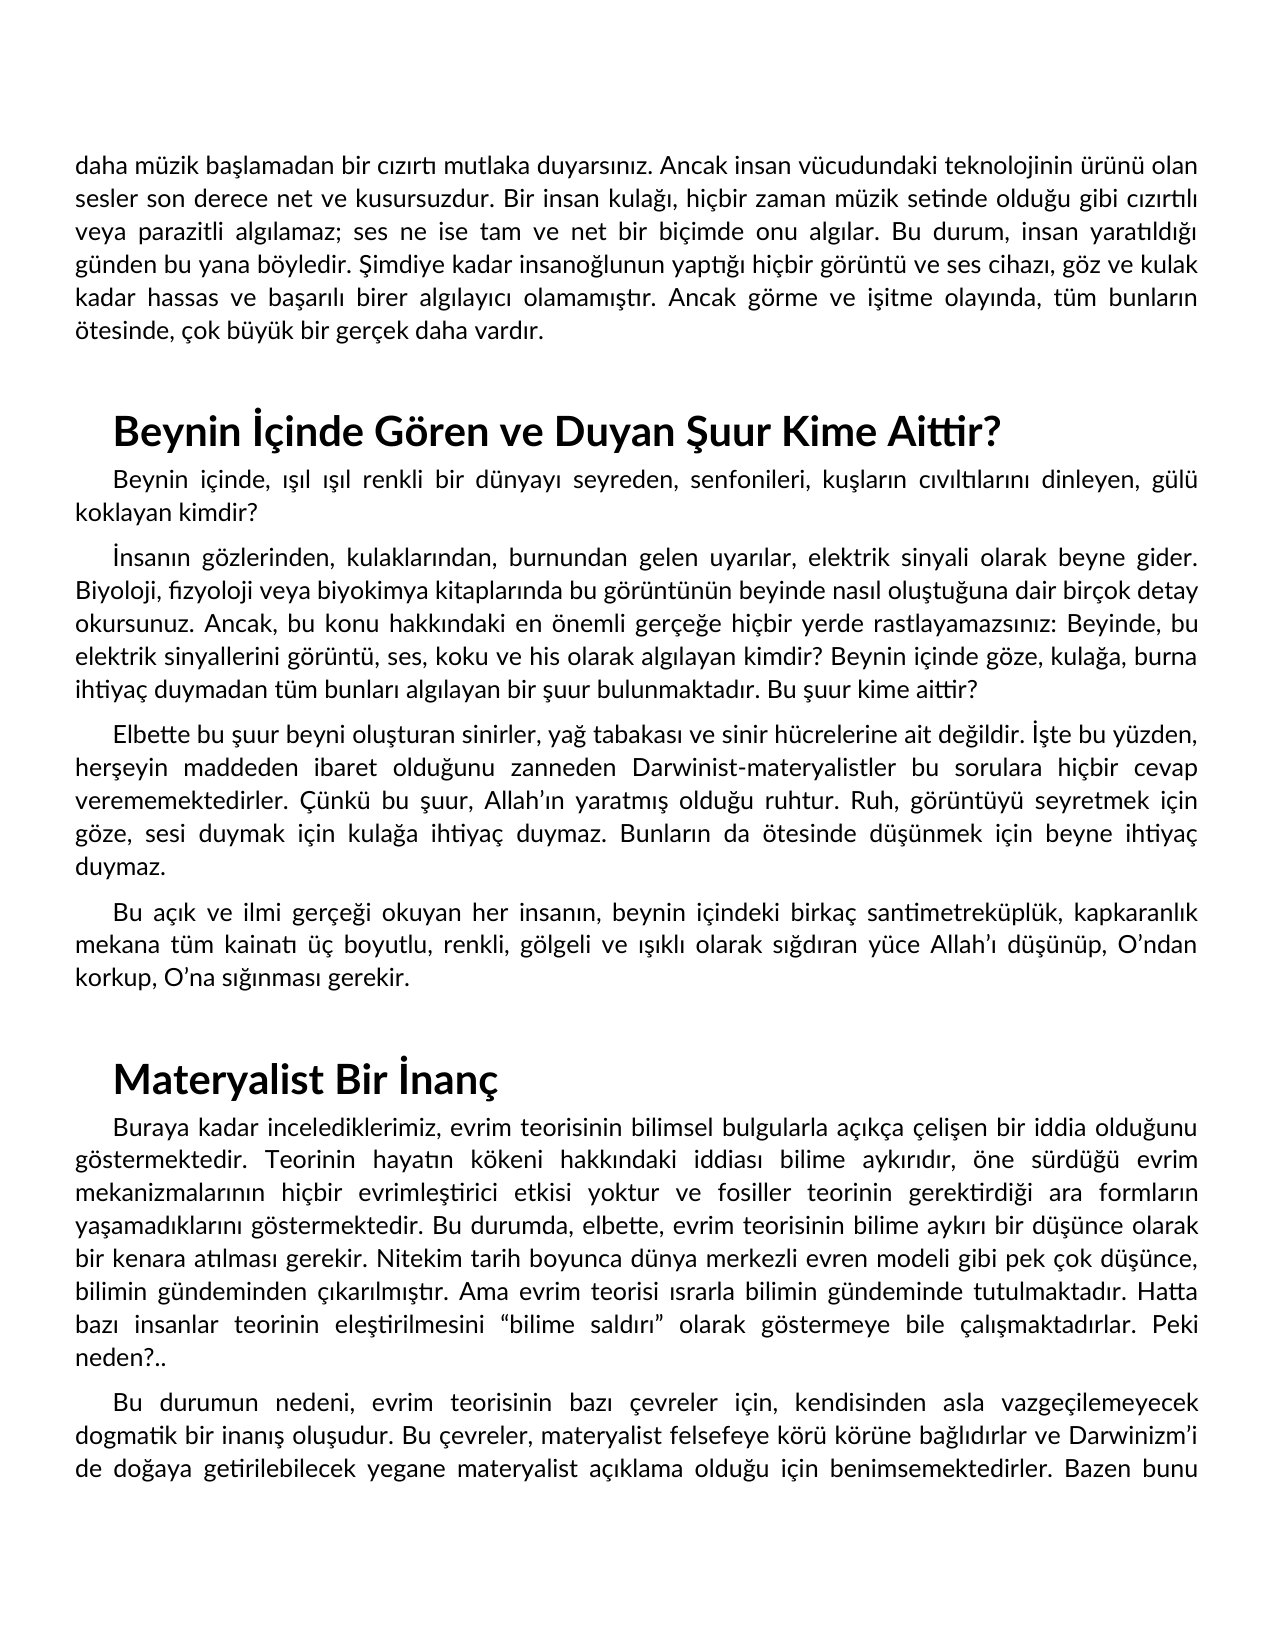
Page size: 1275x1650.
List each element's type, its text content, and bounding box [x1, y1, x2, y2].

text daha müzik başlamadan bir cızırtı mutlaka duyarsınız. Ancak insan vücudundaki teknolojinin ürünü olan sesler son derece net ve kusursuzdur. Bir insan kulağı, hiçbir zaman müzik setinde olduğu gibi cızırtılı veya parazitli algılamaz; ses ne ise tam ve net bir biçimde onu algılar. Bu durum, insan yaratıldığı günden bu yana böyledir. Şimdiye kadar insanoğlunun yaptığı hiçbir görüntü ve ses cihazı, göz ve kulak kadar hassas ve başarılı birer algılayıcı olamamıştır. Ancak görme ve işitme olayında, tüm bunların ötesinde, çok büyük bir gerçek daha vardır. [75, 150, 1200, 344]
text Beynin içinde, ışıl ışıl renkli bir dünyayı seyreden, senfonileri, kuşların cıvıltılarını dinleyen, gülü koklayan kimdir? [75, 464, 1200, 527]
text İnsanın gözlerinden, kulaklarından, burnundan gelen uyarılar, elektrik sinyali olarak beyne gider. Biyoloji, fizyoloji veya biyokimya kitaplarında bu görüntünün beyinde nasıl oluştuğuna dair birçok detay okursunuz. Ancak, bu konu hakkındaki en önemli gerçeğe hiçbir yerde rastlayamazsınız: Beyinde, bu elektrik sinyallerini görüntü, ses, koku ve his olarak algılayan kimdir? Beynin içinde göze, kulağa, burna ihtiyaç duymadan tüm bunları algılayan bir şuur bulunmaktadır. Bu şuur kime aittir? [75, 542, 1200, 704]
subtitle Materyalist Bir İnanç [112, 1053, 1200, 1103]
subtitle Beynin İçinde Gören ve Duyan Şuur Kime Aittir? [112, 405, 1200, 455]
text Buraya kadar incelediklerimiz, evrim teorisinin bilimsel bulgularla açıkça çelişen bir iddia olduğunu göstermektedir. Teorinin hayatın kökeni hakkındaki iddiası bilime aykırıdır, öne sürdüğü evrim mekanizmalarının hiçbir evrimleştirici etkisi yoktur ve fosiller teorinin gerektirdiği ara formların yaşamadıklarını göstermektedir. Bu durumda, elbette, evrim teorisinin bilime aykırı bir düşünce olarak bir kenara atılması gerekir. Nitekim tarih boyunca dünya merkezli evren modeli gibi pek çok düşünce, bilimin gündeminden çıkarılmıştır. Ama evrim teorisi ısrarla bilimin gündeminde tutulmaktadır. Hatta bazı insanlar teorinin eleştirilmesini “bilime saldırı” olarak göstermeye bile çalışmaktadırlar. Peki neden?.. [75, 1111, 1200, 1372]
text Bu açık ve ilmi gerçeği okuyan her insanın, beynin içindeki birkaç santimetreküplük, kapkaranlık mekana tüm kainatı üç boyutlu, renkli, gölgeli ve ışıklı olarak sığdıran yüce Allah’ı düşünüp, O’ndan korkup, O’na sığınması gerekir. [75, 896, 1200, 992]
text Bu durumun nedeni, evrim teorisinin bazı çevreler için, kendisinden asla vazgeçilemeyecek dogmatik bir inanış oluşudur. Bu çevreler, materyalist felsefeye körü körüne bağlıdırlar ve Darwinizm’i de doğaya getirilebilecek yegane materyalist açıklama olduğu için benimsemektedirler. Bazen bunu [75, 1387, 1200, 1483]
text Elbette bu şuur beyni oluşturan sinirler, yağ tabakası ve sinir hücrelerine ait değildir. İşte bu yüzden, herşeyin maddeden ibaret olduğunu zanneden Darwinist-materyalistler bu sorulara hiçbir cevap verememektedirler. Çünkü bu şuur, Allah’ın yaratmış olduğu ruhtur. Ruh, görüntüyü seyretmek için göze, sesi duymak için kulağa ihtiyaç duymaz. Bunların da ötesinde düşünmek için beyne ihtiyaç duymaz. [75, 719, 1200, 881]
